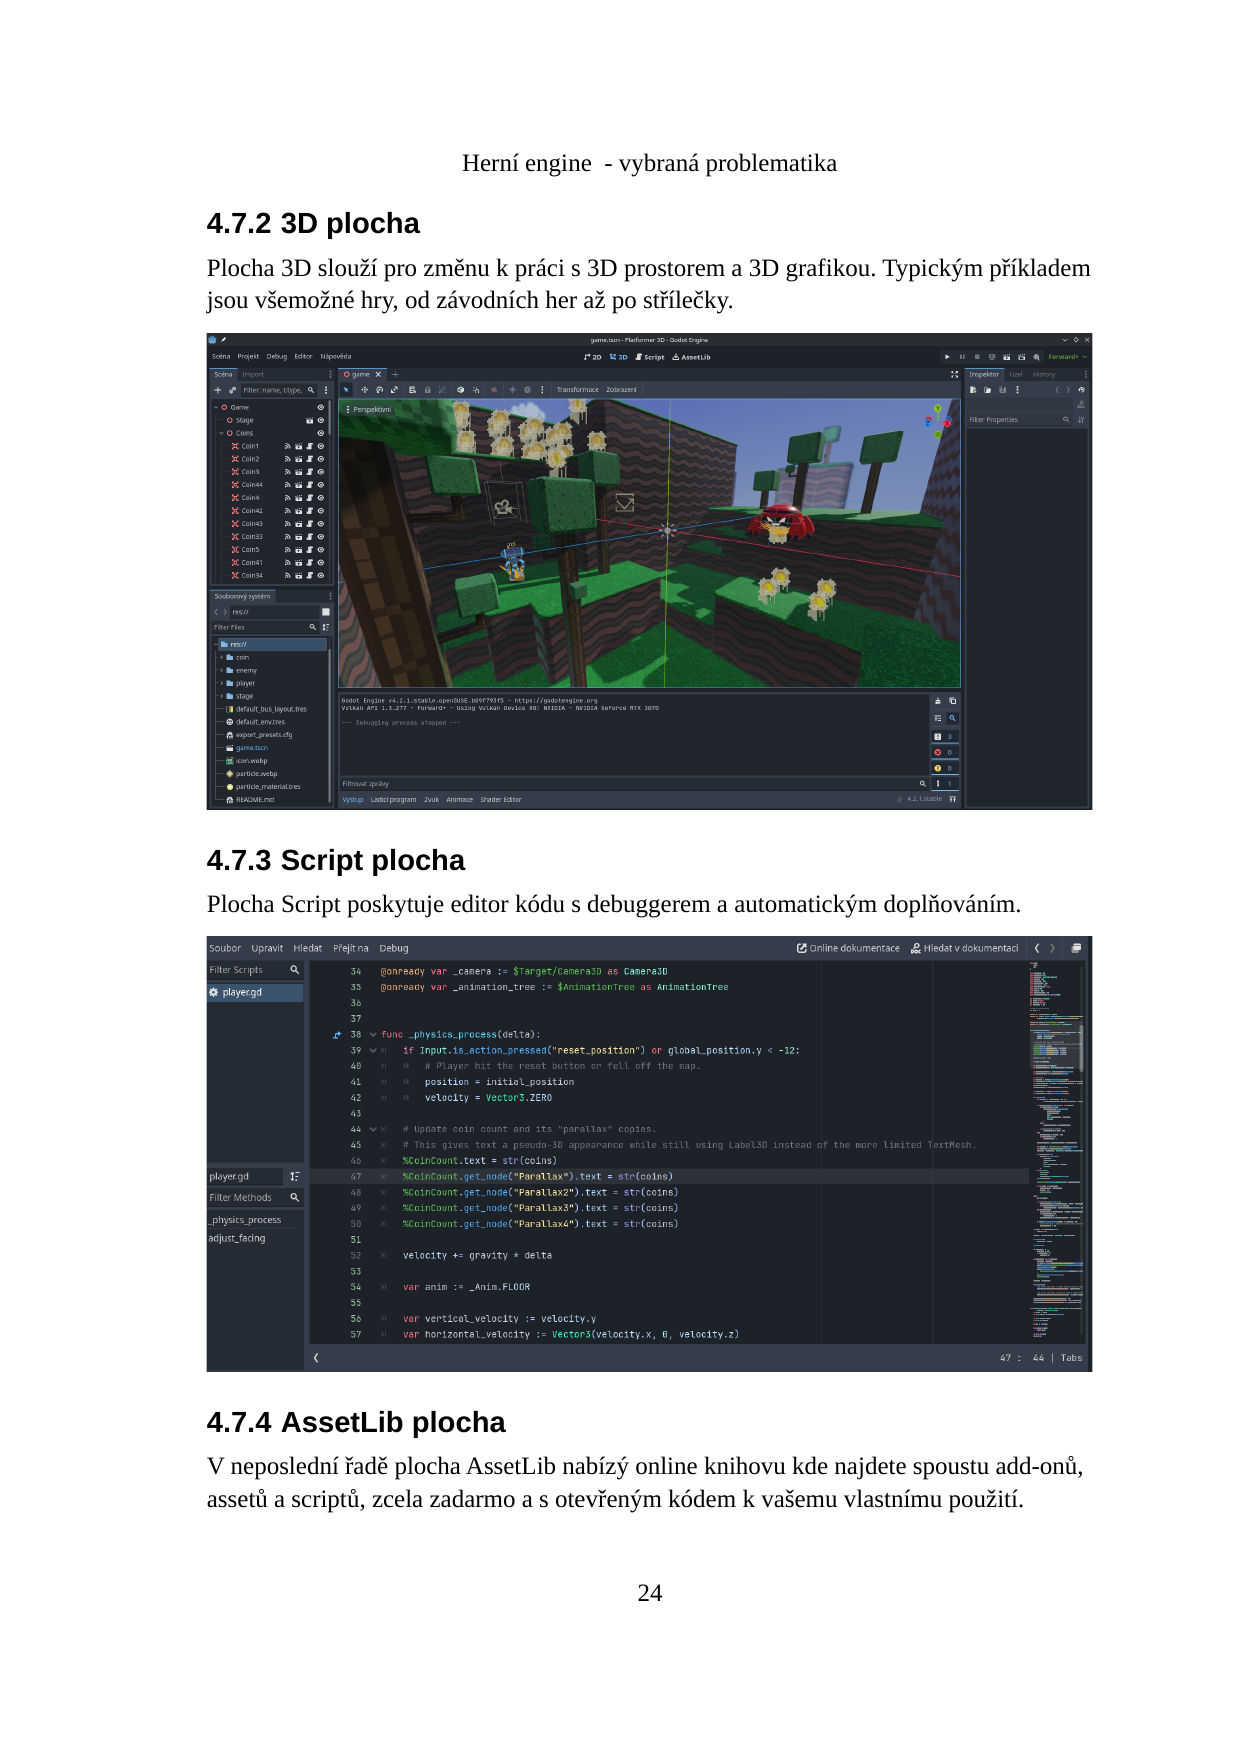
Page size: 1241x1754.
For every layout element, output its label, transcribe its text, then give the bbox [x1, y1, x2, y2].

subtitle 3D plocha [207, 207, 1093, 240]
picture [206, 333, 1093, 810]
text Plocha 3D slouží pro změnu k práci s 3D prostorem a 3D grafikou. Typickým příkladem jsou všemožné hry, od závodních her až po střílečky. [207, 253, 1093, 314]
text Plocha Script poskytuje editor kódu s debuggerem a automatickým doplňováním. [207, 889, 1093, 918]
subtitle AssetLib plocha [207, 1405, 1093, 1438]
picture [206, 936, 1093, 1372]
text V neposlední řadě plocha AssetLib nabízý online knihovu kde najdete spoustu add-onů, assetů a scriptů, zcela zadarmo a s otevřeným kódem k vašemu vlastnímu použití. [207, 1451, 1093, 1513]
subtitle Script plocha [207, 843, 1093, 877]
